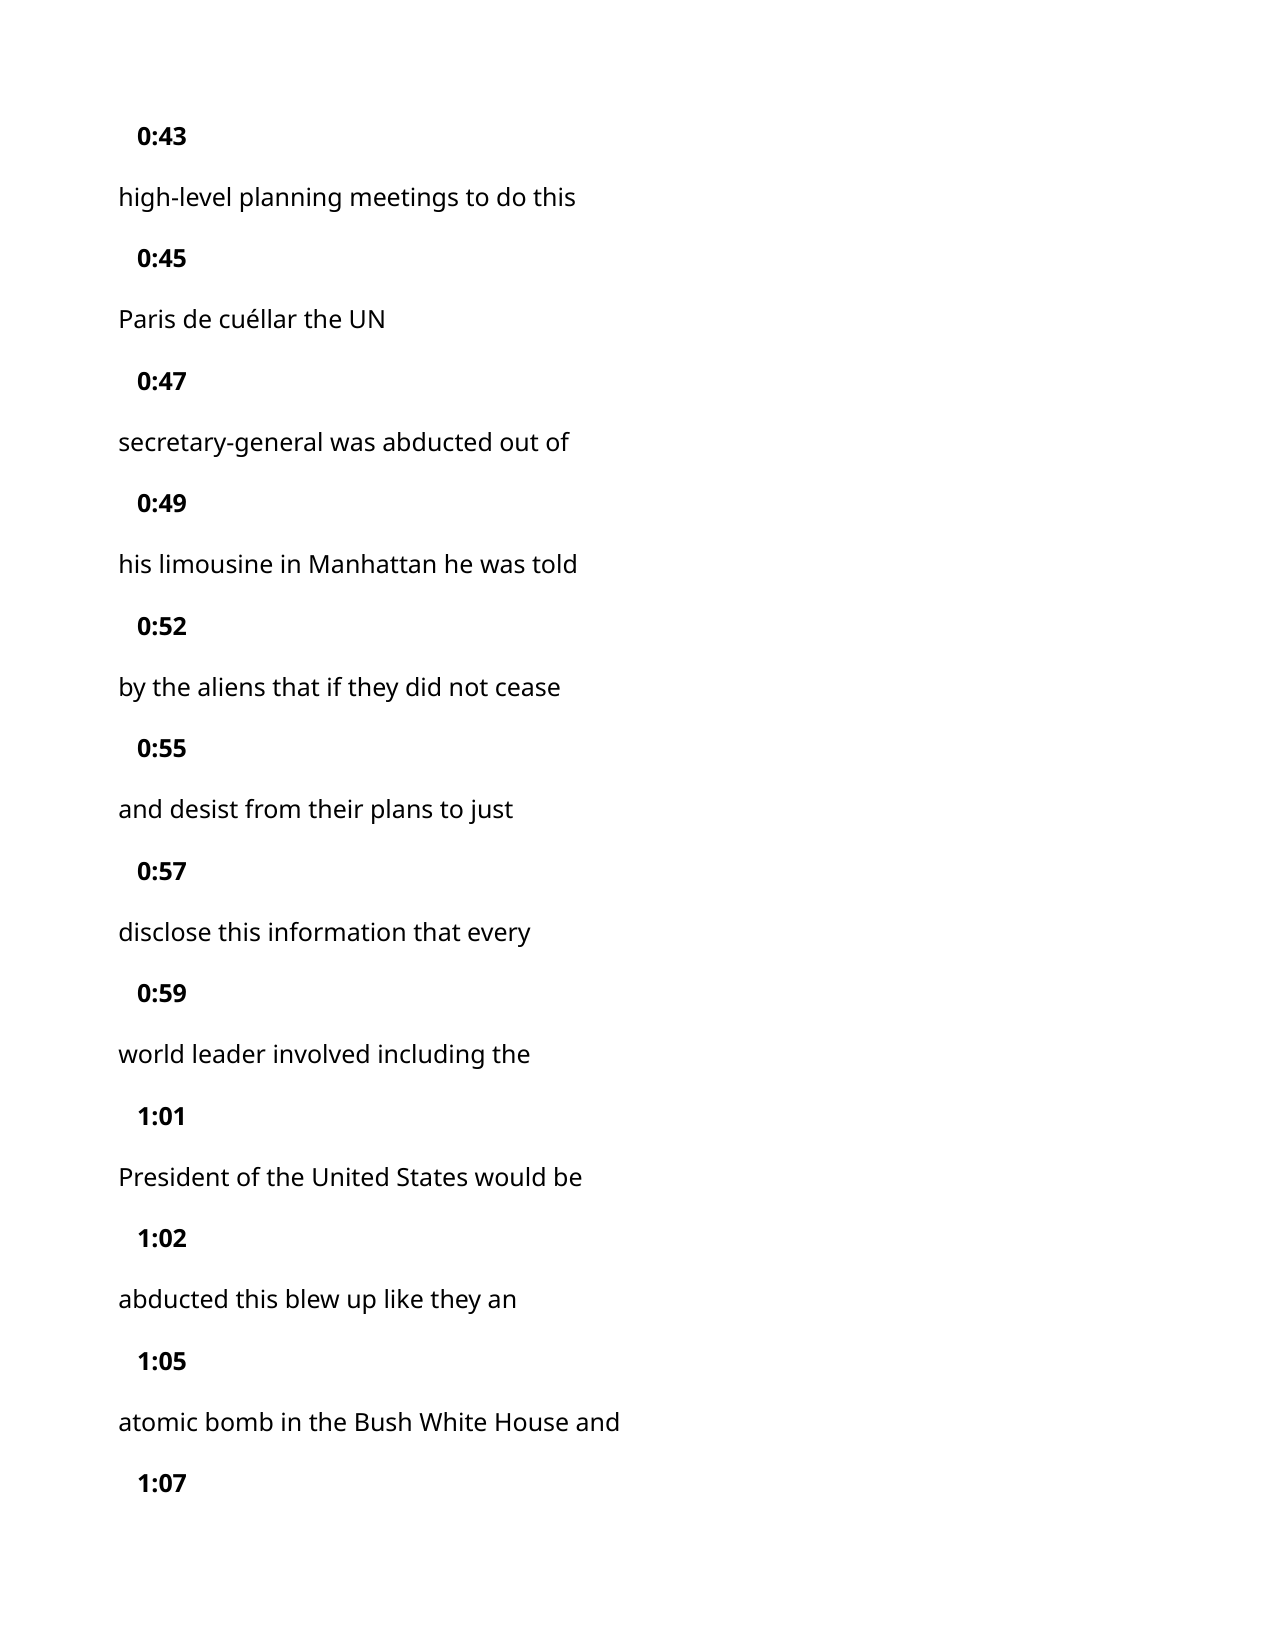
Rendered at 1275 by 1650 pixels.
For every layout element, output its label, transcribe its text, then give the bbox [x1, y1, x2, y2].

text secretary-general was abducted out of [118, 424, 1157, 458]
text 0:57 [137, 853, 1132, 887]
text disclose this information that every [118, 914, 1157, 948]
text 0:59 [137, 976, 1132, 1010]
text Paris de cuéllar the UN [118, 302, 1157, 336]
text his limousine in Manhattan he was told [118, 547, 1157, 581]
text 0:47 [137, 363, 1132, 397]
text 0:52 [137, 608, 1132, 642]
text 0:49 [137, 486, 1132, 520]
text and desist from their plans to just [118, 792, 1157, 826]
text 0:43 [137, 118, 1132, 152]
text 1:02 [137, 1221, 1132, 1255]
text 0:55 [137, 731, 1132, 765]
text abducted this blew up like they an [118, 1282, 1157, 1316]
text high-level planning meetings to do this [118, 179, 1157, 213]
text President of the United States would be [118, 1159, 1157, 1193]
text 1:05 [137, 1343, 1132, 1377]
text 1:07 [137, 1466, 1132, 1500]
text 0:45 [137, 241, 1132, 275]
text world leader involved including the [118, 1037, 1157, 1071]
text atomic bomb in the Bush White House and [118, 1404, 1157, 1438]
text by the aliens that if they did not cease [118, 669, 1157, 703]
text 1:01 [137, 1098, 1132, 1132]
